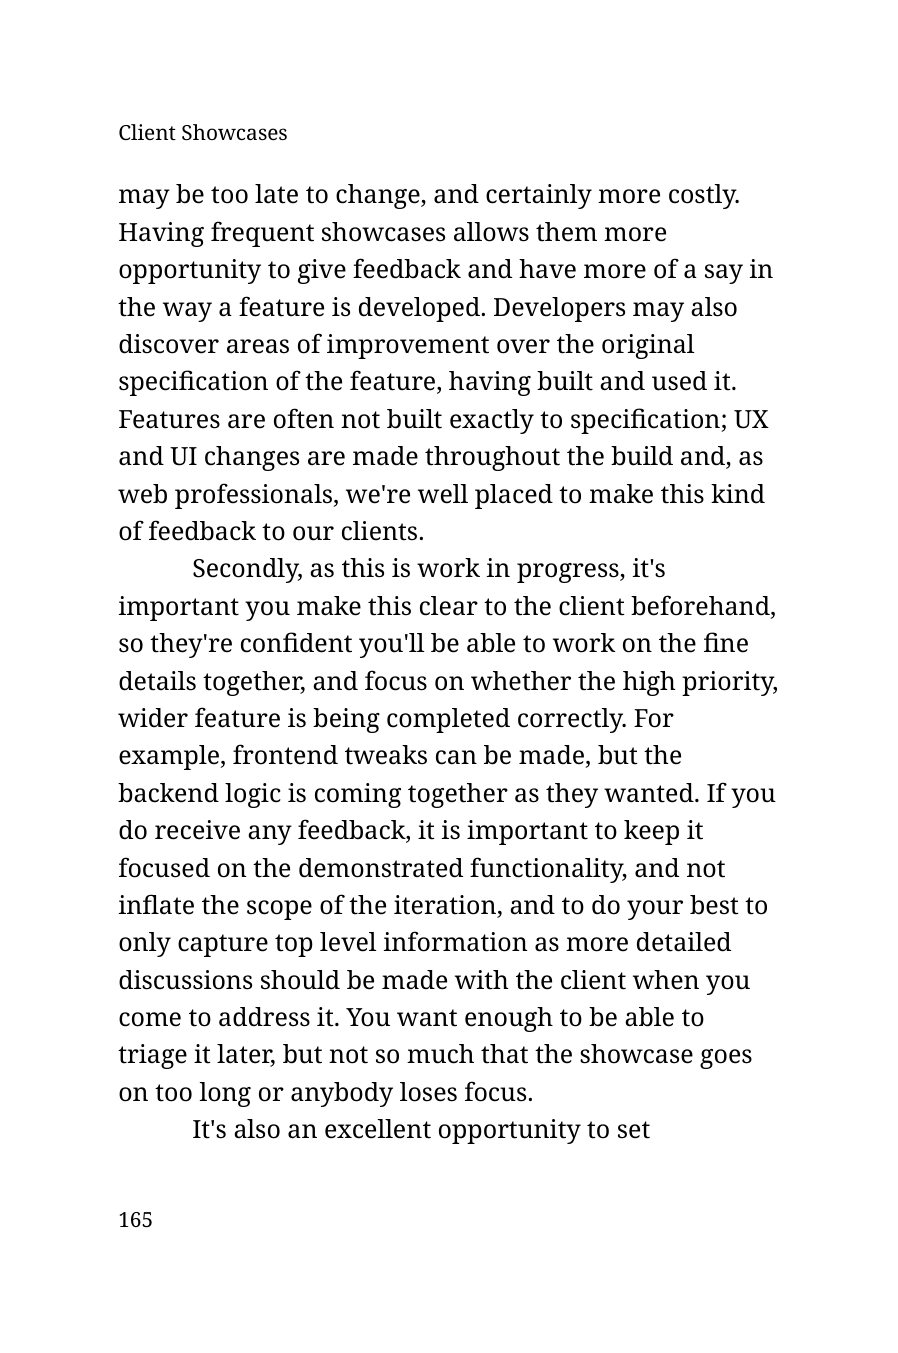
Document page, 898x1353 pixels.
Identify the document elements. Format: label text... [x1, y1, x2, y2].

text Secondly, as this is work in progress, it's important you make this clear to the client beforehand, so they're confident you'll be able to work on the fine details together, and focus on whether the high priority, wider feature is being completed correctly. For example, frontend tweaks can be made, but the backend logic is coming together as they wanted. If you do receive any feedback, it is important to keep it focused on the demonstrated functionality, and not inflate the scope of the iteration, and to do your best to only capture top level information as more detailed discussions should be made with the client when you come to address it. You want enough to be able to triage it later, but not so much that the showcase goes on too long or anybody loses focus. [118, 551, 779, 1109]
text may be too late to change, and certainly more costly. Having frequent showcases allows them more opportunity to give feedback and have more of a say in the way a feature is developed. Developers may also discover areas of improvement over the original specification of the feature, having built and used it. Features are often not built exactly to specification; UX and UI changes are made throughout the build and, as web professionals, we're well placed to make this kind of feedback to our clients. [118, 177, 779, 548]
text It's also an excellent opportunity to set [118, 1112, 779, 1146]
